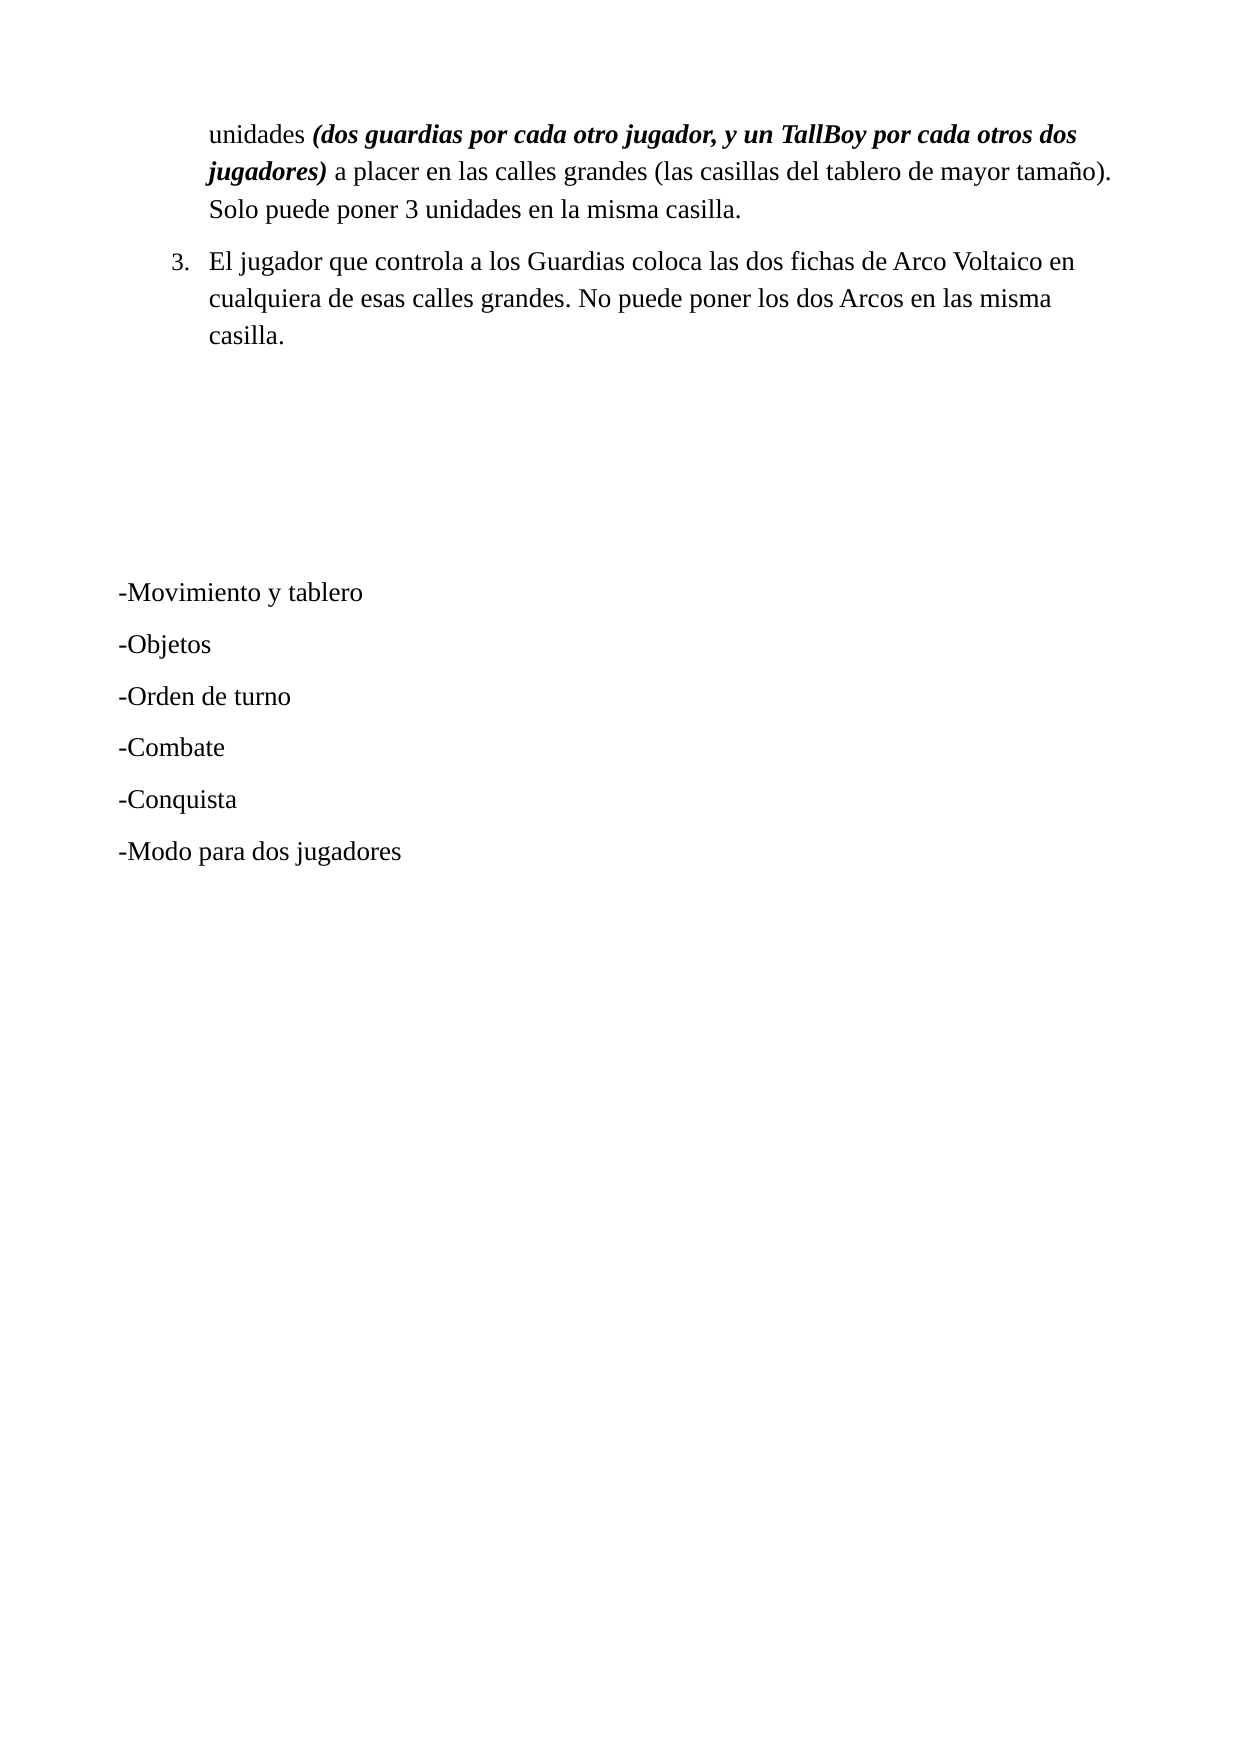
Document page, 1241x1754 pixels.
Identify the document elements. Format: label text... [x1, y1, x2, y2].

list unidades (dos guardias por cada otro jugador, y un TallBoy por cada otros dos jugadores) a placer en las calles grandes (las casillas del tablero de mayor tamaño). Solo puede poner 3 unidades en la misma casilla. [171, 118, 1122, 224]
text -Objetos [118, 628, 1122, 659]
text -Movimiento y tablero [118, 576, 1122, 607]
text -Conquista [118, 783, 1122, 814]
text -Orden de turno [118, 680, 1122, 711]
text -Combate [118, 732, 1122, 763]
text -Modo para dos jugadores [118, 835, 1122, 866]
list El jugador que controla a los Guardias coloca las dos fichas de Arco Voltaico en cualquiera de esas calles grandes. No puede poner los dos Arcos en las misma casilla. [171, 244, 1122, 350]
